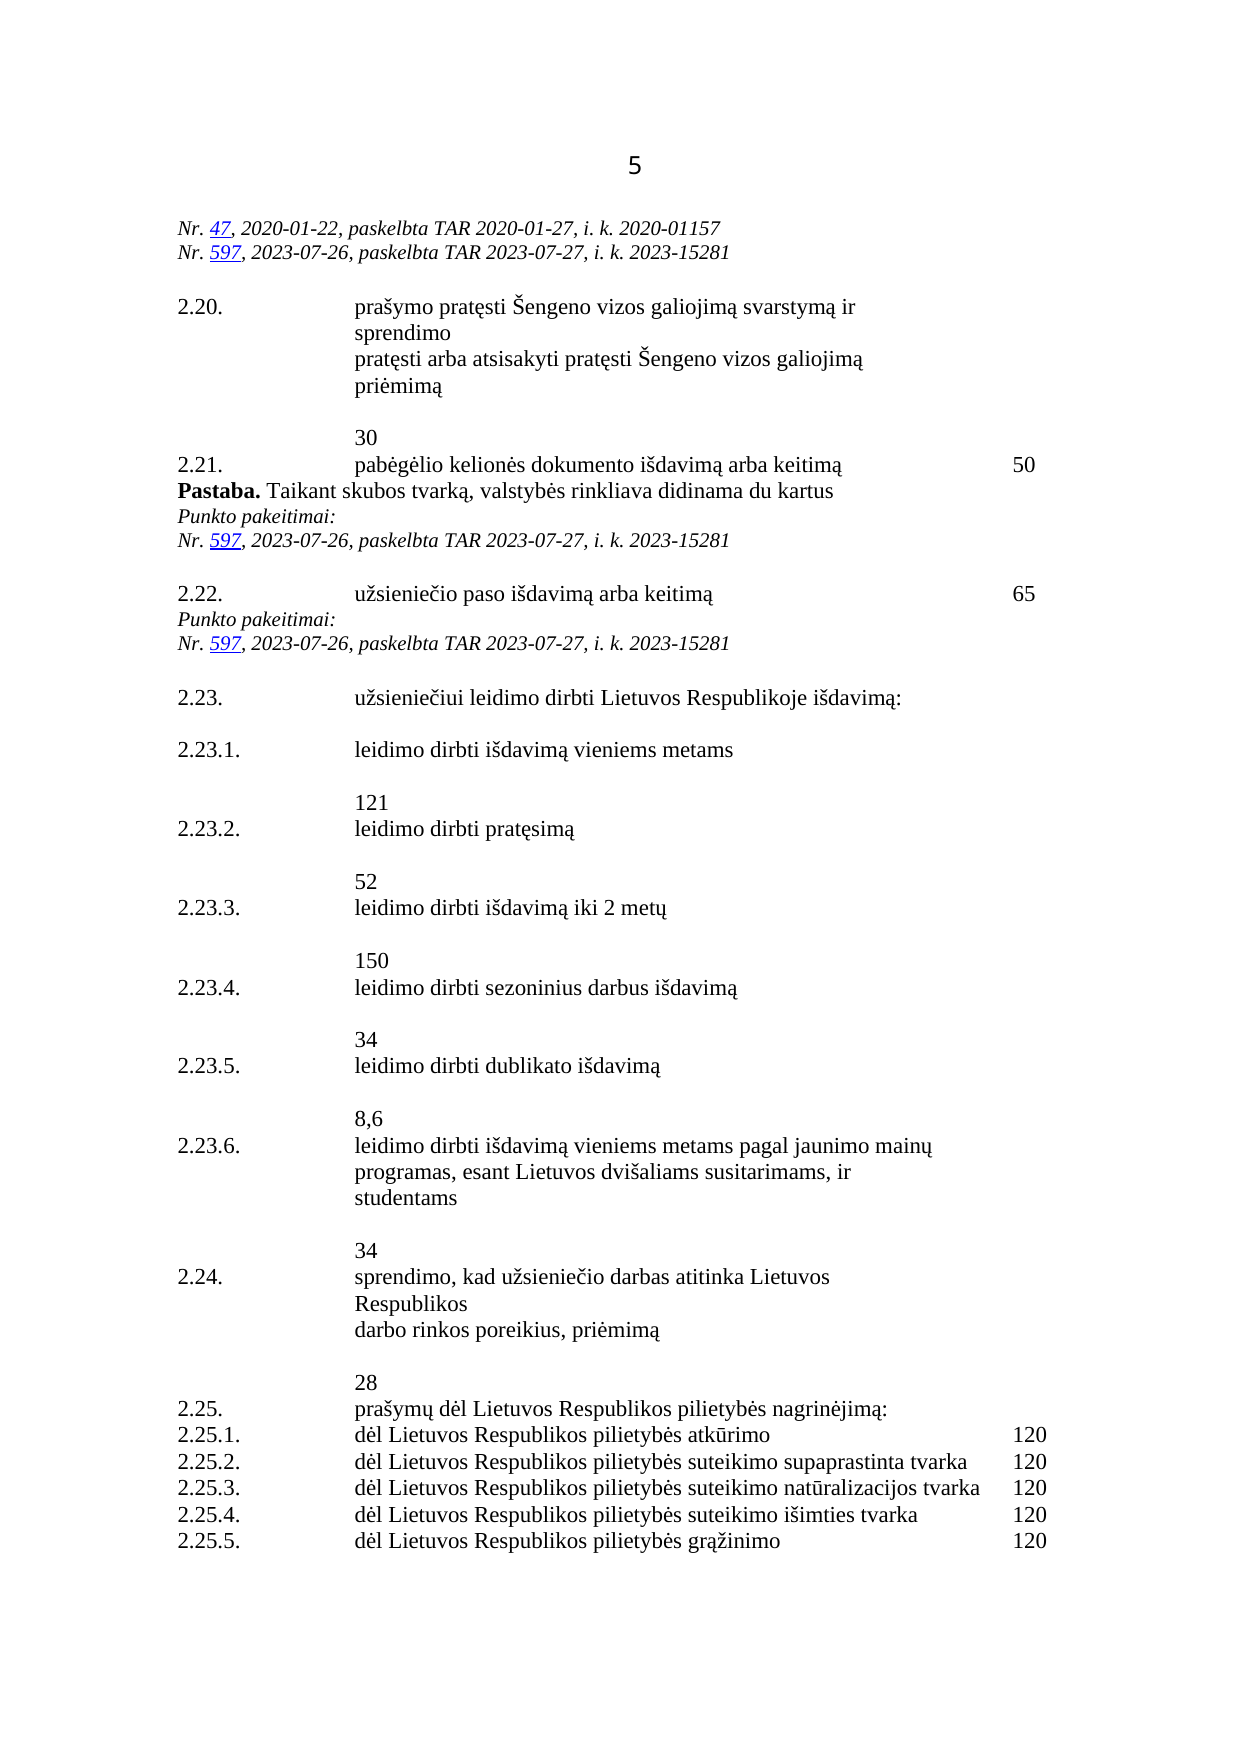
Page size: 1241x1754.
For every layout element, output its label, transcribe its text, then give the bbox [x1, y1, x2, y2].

text 2.23.4. leidimo dirbti sezoninius darbus išdavimą 34 [177, 973, 945, 1053]
text programas, esant Lietuvos dvišaliams susitarimams, ir studentams 34 [354, 1158, 945, 1263]
text 2.25.2. dėl Lietuvos Respublikos pilietybės suteikimo supaprastinta tvarka 120 [177, 1448, 1092, 1474]
text 2.25.5. dėl Lietuvos Respublikos pilietybės grąžinimo 120 [177, 1527, 1092, 1553]
text Nr. 597, 2023-07-26, paskelbta TAR 2023-07-27, i. k. 2023-15281 [177, 528, 1092, 552]
text pratęsti arba atsisakyti pratęsti Šengeno vizos galiojimą priėmimą 30 [354, 345, 945, 451]
text Punkto pakeitimai: [177, 503, 1092, 528]
text 2.23.2. leidimo dirbti pratęsimą 52 [177, 815, 945, 894]
text 2.20. prašymo pratęsti Šengeno vizos galiojimą svarstymą ir sprendimo [177, 293, 945, 345]
text 2.25. prašymų dėl Lietuvos Respublikos pilietybės nagrinėjimą: [177, 1395, 1092, 1422]
text Nr. 597, 2023-07-26, paskelbta TAR 2023-07-27, i. k. 2023-15281 [177, 631, 1092, 655]
text 2.23.5. leidimo dirbti dublikato išdavimą 8,6 [177, 1053, 945, 1132]
text 2.25.4. dėl Lietuvos Respublikos pilietybės suteikimo išimties tvarka 120 [177, 1501, 1092, 1527]
text Pastaba. Taikant skubos tvarką, valstybės rinkliava didinama du kartus [177, 477, 1092, 503]
text 2.25.3. dėl Lietuvos Respublikos pilietybės suteikimo natūralizacijos tvarka 120 [177, 1474, 1092, 1501]
text 2.25.1. dėl Lietuvos Respublikos pilietybės atkūrimo 120 [177, 1422, 1092, 1448]
text 2.24. sprendimo, kad užsieniečio darbas atitinka Lietuvos Respublikos [177, 1263, 945, 1316]
text 2.23.1. leidimo dirbti išdavimą vieniems metams 121 [177, 736, 945, 815]
text Nr. 47, 2020-01-22, paskelbta TAR 2020-01-27, i. k. 2020-01157 [177, 216, 1092, 240]
text 2.22. užsieniečio paso išdavimą arba keitimą 65 [177, 580, 1092, 607]
text 2.21. pabėgėlio kelionės dokumento išdavimą arba keitimą 50 [177, 451, 1092, 477]
text 2.23.6. leidimo dirbti išdavimą vieniems metams pagal jaunimo mainų [177, 1132, 945, 1158]
text Punkto pakeitimai: [177, 607, 1092, 631]
text Nr. 597, 2023-07-26, paskelbta TAR 2023-07-27, i. k. 2023-15281 [177, 240, 1092, 264]
text darbo rinkos poreikius, priėmimą 28 [354, 1316, 945, 1395]
text 2.23.3. leidimo dirbti išdavimą iki 2 metų 150 [177, 894, 945, 973]
text 2.23. užsieniečiui leidimo dirbti Lietuvos Respublikoje išdavimą: [177, 684, 945, 736]
